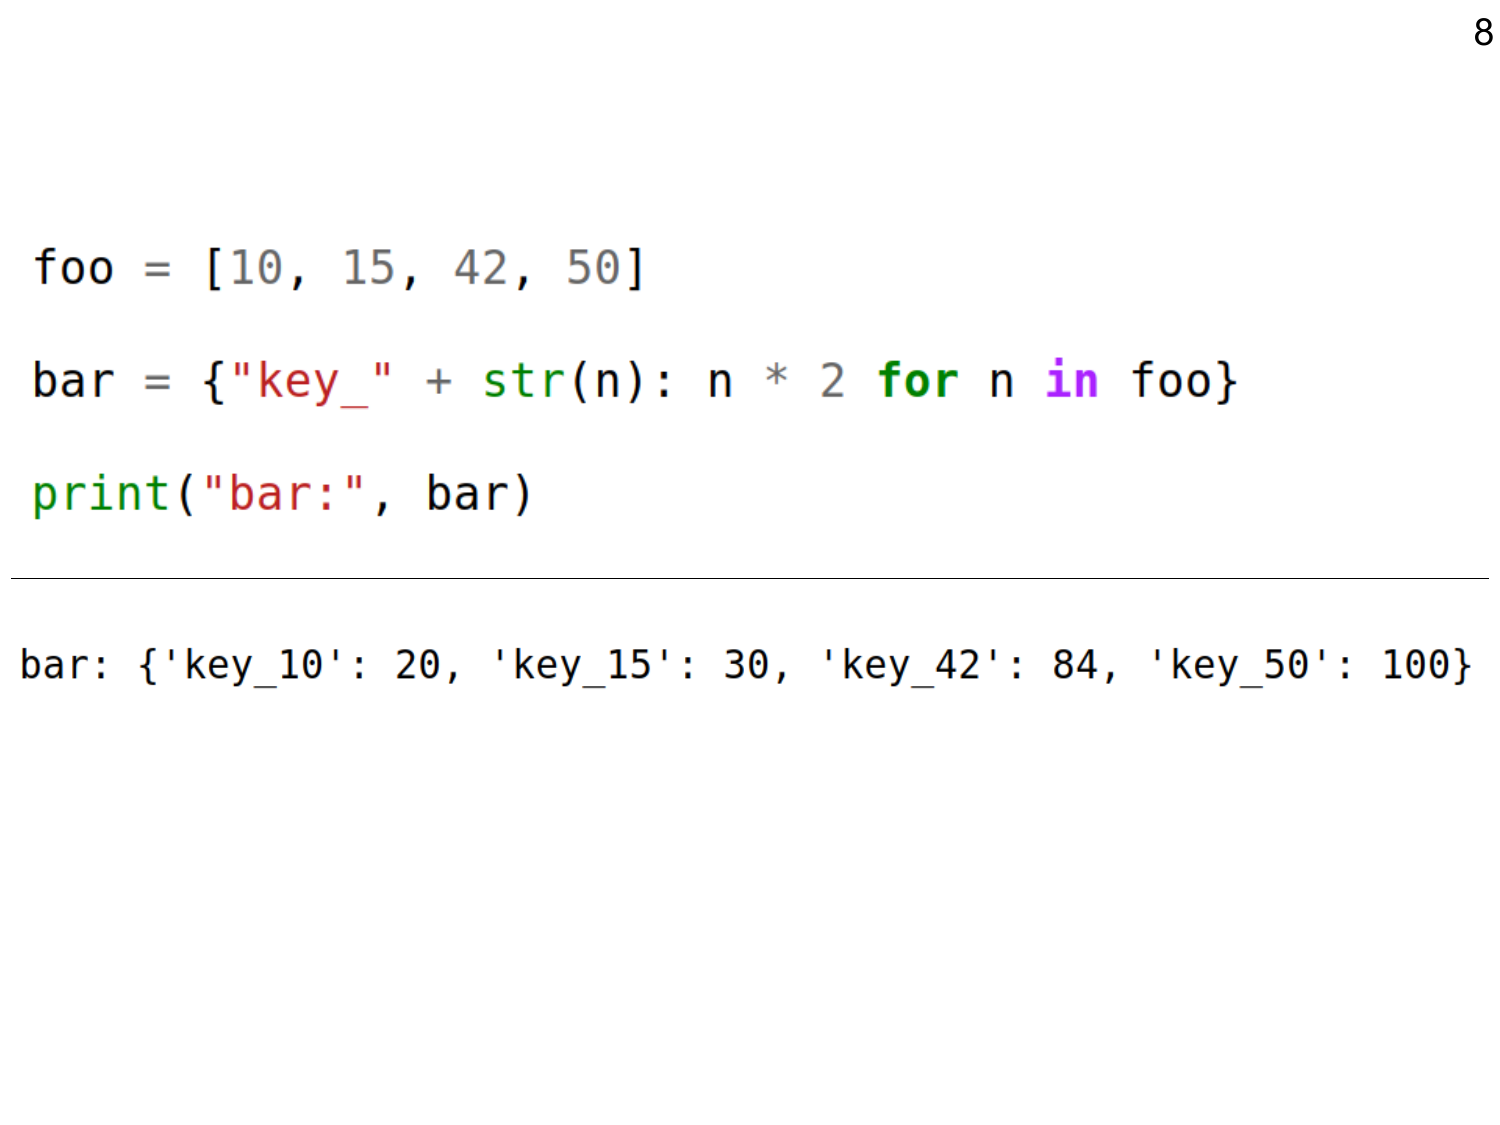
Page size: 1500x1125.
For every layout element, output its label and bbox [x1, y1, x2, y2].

picture [11, 631, 1477, 697]
picture [20, 234, 1252, 532]
